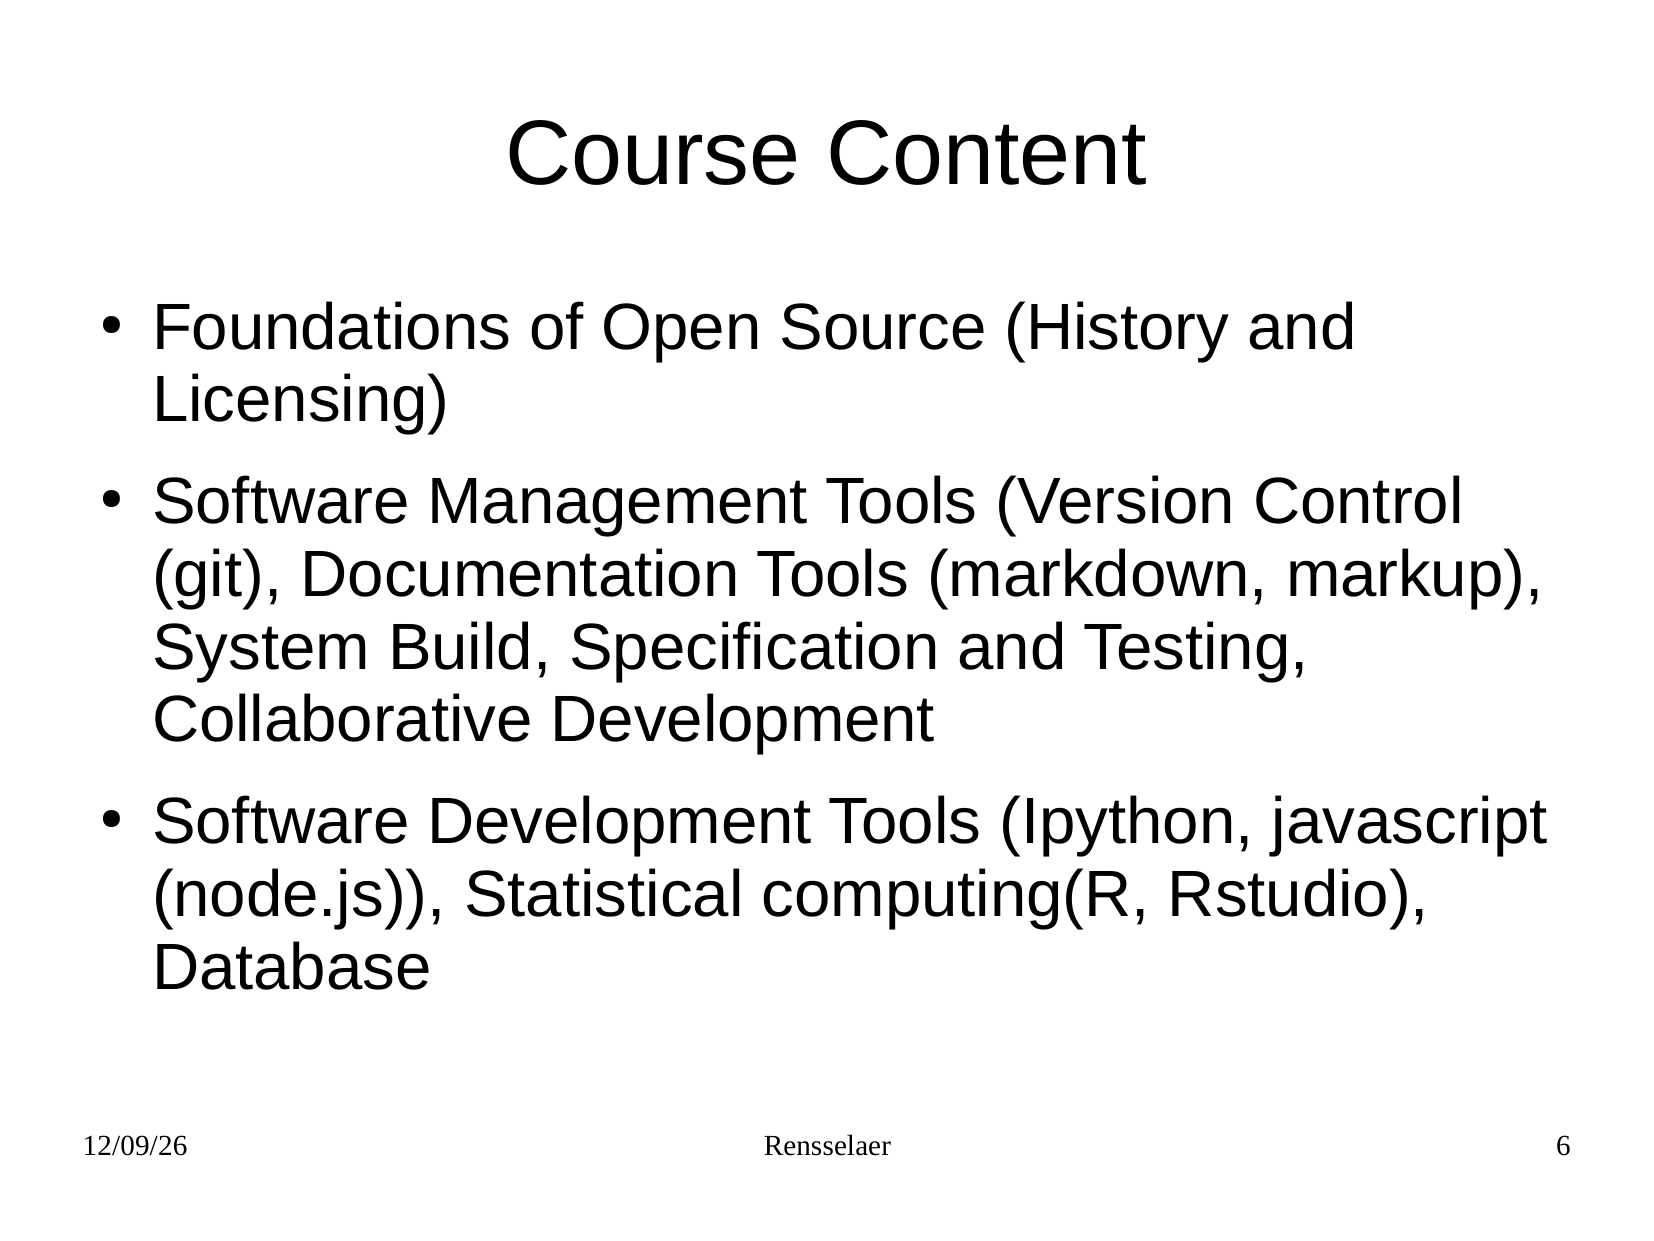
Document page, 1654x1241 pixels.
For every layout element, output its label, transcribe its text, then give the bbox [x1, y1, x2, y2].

list Foundations of Open Source (History and Licensing) Software Management Tools (Version Control (git), Documentation Tools (markdown, markup), System Build, Specification and Testing, Collaborative Development Software Development Tools (Ipython, javascript (node.js)), Statistical computing(R, Rstudio), Database [82, 290, 1571, 1010]
title Course Content [82, 49, 1571, 257]
